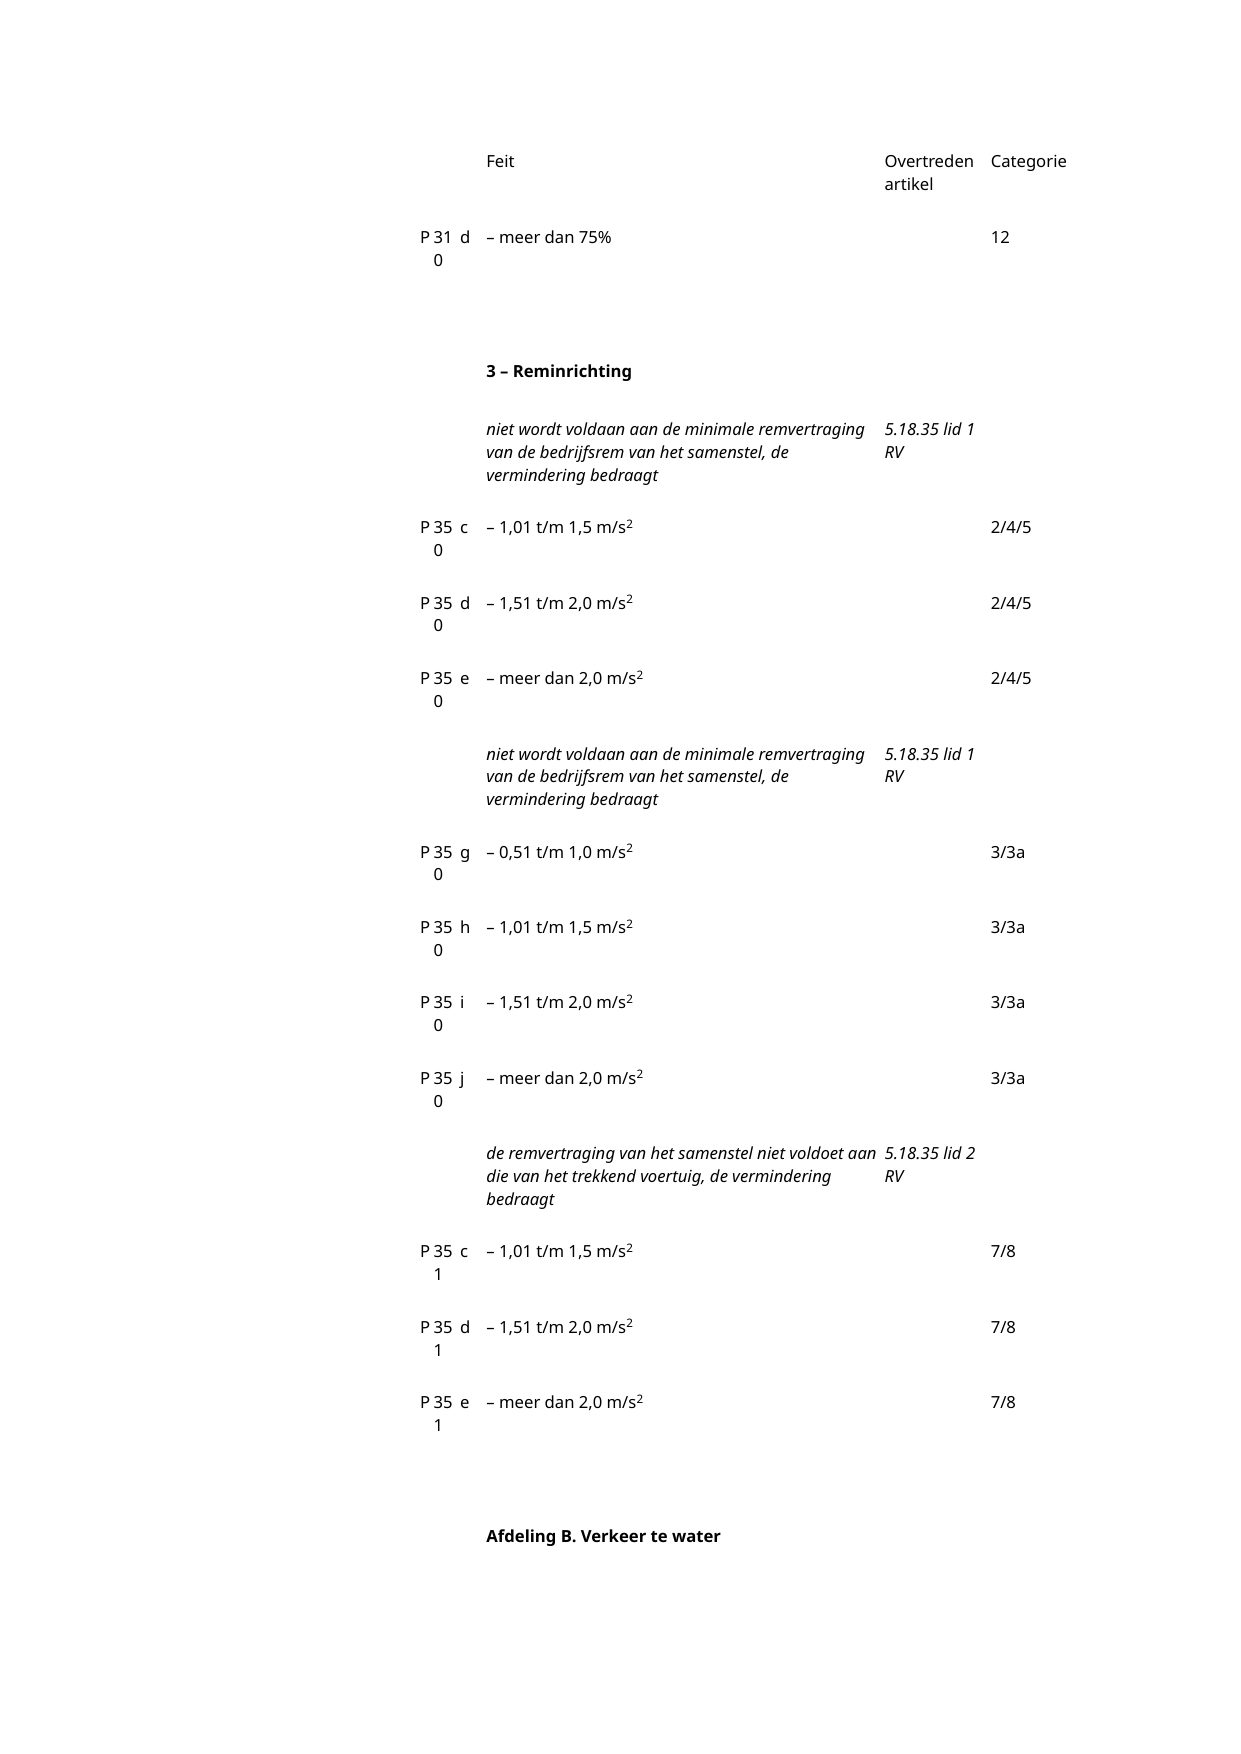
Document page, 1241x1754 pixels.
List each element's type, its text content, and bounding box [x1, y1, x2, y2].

table_cell e [460, 667, 486, 742]
table_cell 350 [433, 667, 460, 742]
table_cell [460, 1525, 486, 1583]
table_cell – 1,51 t/m 2,0 m/s2 [486, 991, 884, 1066]
table_cell c [460, 1240, 486, 1315]
table_cell [460, 301, 486, 359]
table_cell [991, 1142, 1090, 1240]
table_cell [884, 916, 991, 991]
table_cell [420, 418, 433, 516]
table_cell [420, 1466, 433, 1525]
table_cell 2/4/5 [991, 516, 1090, 591]
table_cell [884, 1391, 991, 1466]
table_cell – meer dan 75% [486, 225, 884, 301]
table_cell – 1,51 t/m 2,0 m/s2 [486, 591, 884, 667]
table_cell P [420, 1240, 433, 1315]
table_cell niet wordt voldaan aan de minimale remvertraging van de bedrijfsrem van het samenstel, de vermindering bedraagt [486, 742, 884, 840]
table_cell [884, 667, 991, 742]
table_cell niet wordt voldaan aan de minimale remvertraging van de bedrijfsrem van het samenstel, de vermindering bedraagt [486, 418, 884, 516]
table_cell – 1,01 t/m 1,5 m/s2 [486, 1240, 884, 1315]
table_cell P [420, 516, 433, 591]
table_cell [433, 1525, 460, 1583]
table_cell [420, 359, 433, 418]
table_cell [433, 359, 460, 418]
table_cell 3/3a [991, 1066, 1090, 1142]
table_cell 5.18.35 lid 1 RV [884, 418, 991, 516]
table_cell – meer dan 2,0 m/s2 [486, 1391, 884, 1466]
table_cell g [460, 840, 486, 916]
table_cell 7/8 [991, 1315, 1090, 1391]
table_cell 3 – Reminrichting [486, 359, 884, 418]
table_cell [420, 1525, 433, 1583]
table_cell P [420, 1066, 433, 1142]
table_cell [884, 1466, 991, 1525]
table_cell [991, 742, 1090, 840]
table_cell Afdeling B. Verkeer te water [486, 1525, 884, 1583]
table_cell 5.18.35 lid 1 RV [884, 742, 991, 840]
table_cell [884, 991, 991, 1066]
table_cell 3/3a [991, 916, 1090, 991]
table_cell – meer dan 2,0 m/s2 [486, 1066, 884, 1142]
table_cell j [460, 1066, 486, 1142]
table_cell [884, 1525, 991, 1583]
table_cell c [460, 516, 486, 591]
table_cell P [420, 591, 433, 667]
table_cell [884, 301, 991, 359]
table_cell [991, 1466, 1090, 1525]
table_cell – 1,51 t/m 2,0 m/s2 [486, 1315, 884, 1391]
table_cell 350 [433, 516, 460, 591]
table_cell [433, 1466, 460, 1525]
table_cell [486, 1466, 884, 1525]
table_cell 2/4/5 [991, 667, 1090, 742]
table_header [460, 150, 486, 225]
table_cell i [460, 991, 486, 1066]
table_cell [486, 301, 884, 359]
table_cell h [460, 916, 486, 991]
table_cell 351 [433, 1240, 460, 1315]
table_cell [460, 418, 486, 516]
table_header Feit [486, 150, 884, 225]
table_cell 350 [433, 591, 460, 667]
table_cell de remvertraging van het samenstel niet voldoet aan die van het trekkend voertuig, de vermindering bedraagt [486, 1142, 884, 1240]
table_header [420, 150, 433, 225]
table_cell [884, 1066, 991, 1142]
table_header Overtreden artikel [884, 150, 991, 225]
table_cell P [420, 916, 433, 991]
table_cell [991, 1525, 1090, 1583]
table_cell P [420, 225, 433, 301]
table_cell 350 [433, 1066, 460, 1142]
table_cell [433, 301, 460, 359]
table_cell P [420, 1391, 433, 1466]
table_cell [884, 359, 991, 418]
table_cell [991, 301, 1090, 359]
table_cell – 1,01 t/m 1,5 m/s2 [486, 916, 884, 991]
table_cell [460, 359, 486, 418]
table_cell e [460, 1391, 486, 1466]
table_cell 5.18.35 lid 2 RV [884, 1142, 991, 1240]
table_cell 350 [433, 991, 460, 1066]
table_cell [884, 591, 991, 667]
table_cell [884, 1315, 991, 1391]
table_cell 7/8 [991, 1240, 1090, 1315]
table_cell P [420, 840, 433, 916]
table_cell 350 [433, 916, 460, 991]
table_cell d [460, 1315, 486, 1391]
table_cell [460, 1466, 486, 1525]
table_cell 3/3a [991, 991, 1090, 1066]
table_cell [433, 418, 460, 516]
table_cell [433, 1142, 460, 1240]
table_header [433, 150, 460, 225]
table_cell 2/4/5 [991, 591, 1090, 667]
table_cell [991, 359, 1090, 418]
table_cell 3/3a [991, 840, 1090, 916]
table_cell 351 [433, 1391, 460, 1466]
table_cell [460, 742, 486, 840]
table_cell [884, 225, 991, 301]
table_cell [433, 742, 460, 840]
table_cell [460, 1142, 486, 1240]
table_cell [991, 418, 1090, 516]
table_cell [884, 1240, 991, 1315]
table_cell 310 [433, 225, 460, 301]
table_cell [884, 516, 991, 591]
table_cell [420, 742, 433, 840]
table_cell P [420, 1315, 433, 1391]
table_cell – 1,01 t/m 1,5 m/s2 [486, 516, 884, 591]
table_cell d [460, 225, 486, 301]
table_cell 351 [433, 1315, 460, 1391]
table_header Categorie [991, 150, 1090, 225]
table_cell [420, 1142, 433, 1240]
table_cell d [460, 591, 486, 667]
table_cell 7/8 [991, 1391, 1090, 1466]
table_cell 12 [991, 225, 1090, 301]
table_cell P [420, 667, 433, 742]
table_cell – meer dan 2,0 m/s2 [486, 667, 884, 742]
table_cell [884, 840, 991, 916]
table_cell 350 [433, 840, 460, 916]
table_cell P [420, 991, 433, 1066]
table_cell [420, 301, 433, 359]
table_cell – 0,51 t/m 1,0 m/s2 [486, 840, 884, 916]
